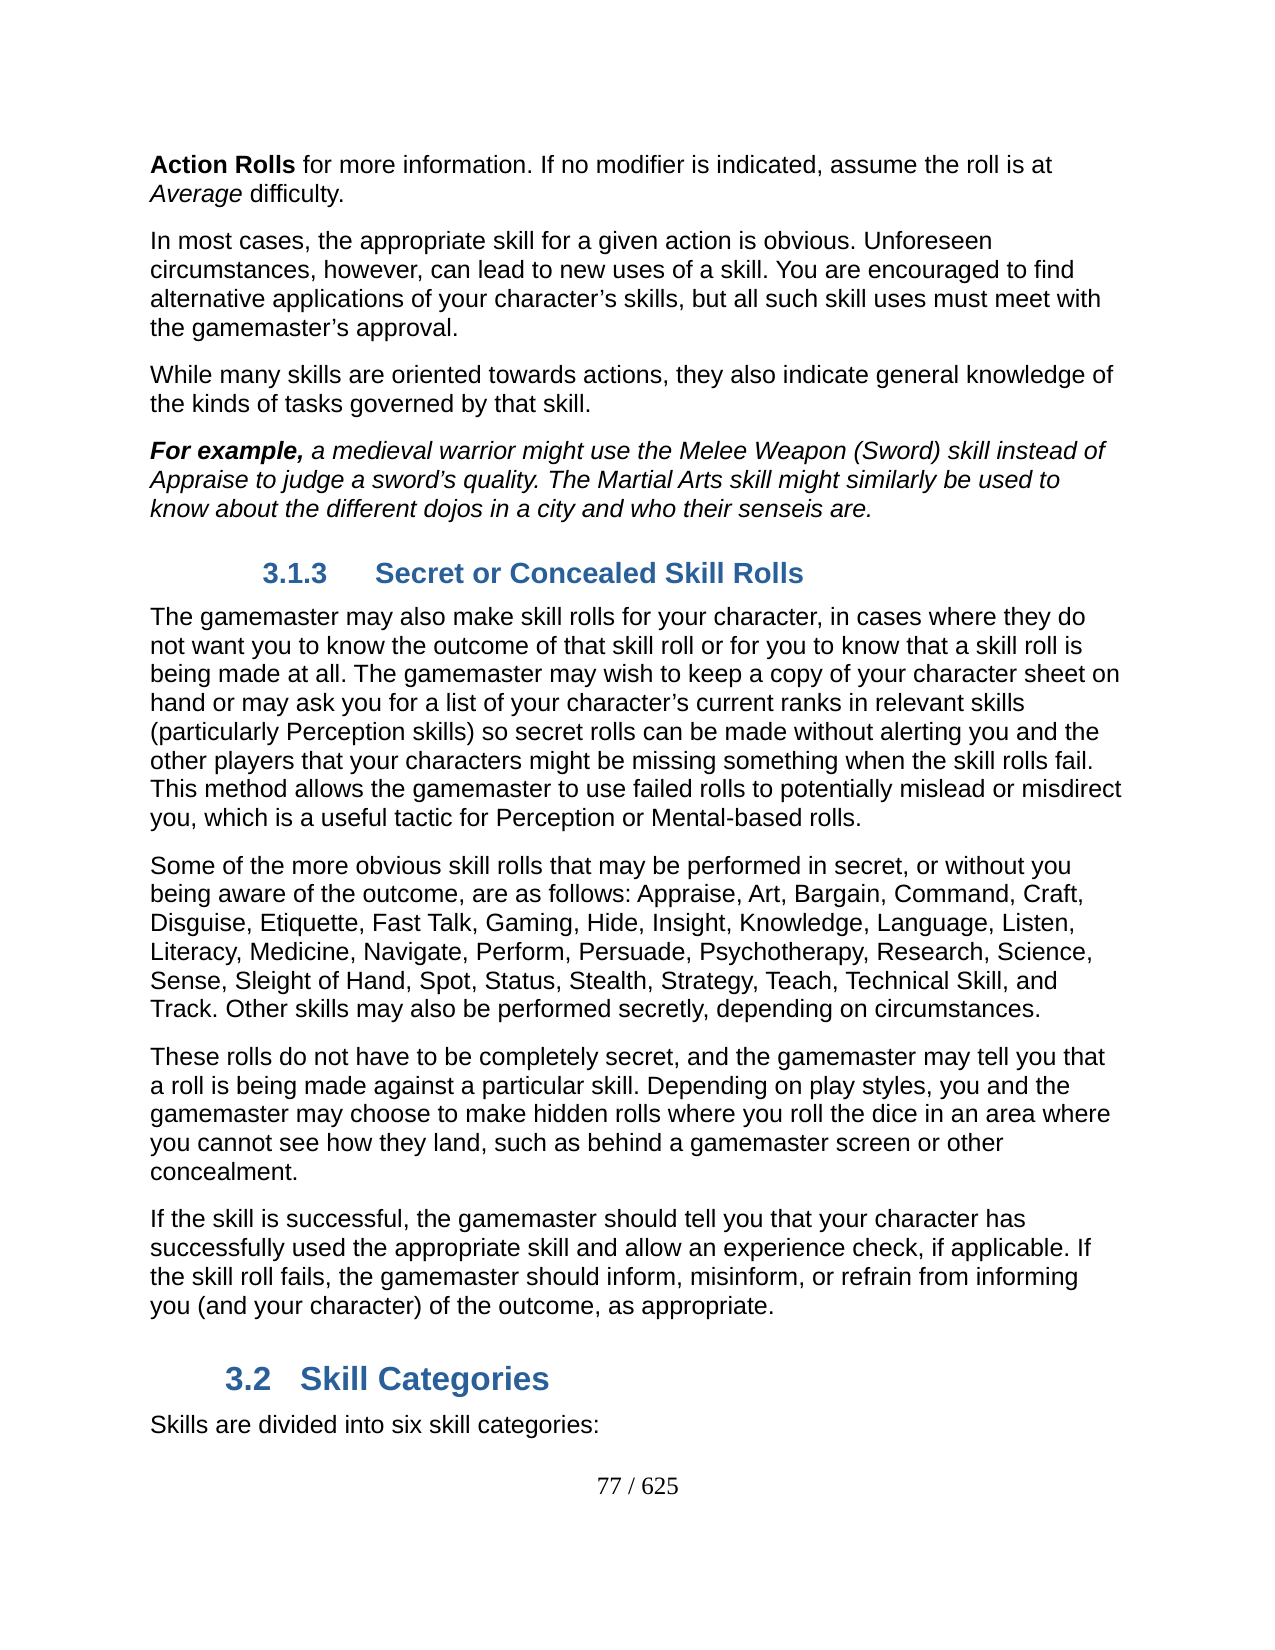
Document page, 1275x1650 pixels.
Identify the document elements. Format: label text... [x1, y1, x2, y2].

text Action Rolls for more information. If no modifier is indicated, assume the roll is at Average difficulty. [150, 150, 1125, 207]
subtitle Secret or Concealed Skill Rolls [262, 556, 1125, 589]
text While many skills are oriented towards actions, they also indicate general knowledge of the kinds of tasks governed by that skill. [150, 360, 1125, 417]
text In most cases, the appropriate skill for a given action is obvious. Unforeseen circumstances, however, can lead to new uses of a skill. You are encouraged to find alternative applications of your character’s skills, but all such skill uses must meet with the gamemaster’s approval. [150, 226, 1125, 341]
text Some of the more obvious skill rolls that may be performed in secret, or without you being aware of the outcome, are as follows: Appraise, Art, Bargain, Command, Craft, Disguise, Etiquette, Fast Talk, Gaming, Hide, Insight, Knowledge, Language, Listen, Literacy, Medicine, Navigate, Perform, Persuade, Psychotherapy, Research, Science, Sense, Sleight of Hand, Spot, Status, Stealth, Strategy, Teach, Technical Skill, and Track. Other skills may also be performed secretly, depending on circumstances. [150, 851, 1125, 1023]
subtitle Skill Categories [225, 1359, 1125, 1397]
text The gamemaster may also make skill rolls for your character, in cases where they do not want you to know the outcome of that skill roll or for you to know that a skill roll is being made at all. The gamemaster may wish to keep a copy of your character sheet on hand or may ask you for a list of your character’s current ranks in relevant skills (particularly Perception skills) so secret rolls can be made without alerting you and the other players that your characters might be missing something when the skill rolls fail. This method allows the gamemaster to use failed rolls to potentially mislead or misdirect you, which is a useful tactic for Perception or Mental-based rolls. [150, 602, 1125, 832]
text If the skill is successful, the gamemaster should tell you that your character has successfully used the appropriate skill and allow an experience check, if applicable. If the skill roll fails, the gamemaster should inform, misinform, or refrain from informing you (and your character) of the outcome, as appropriate. [150, 1204, 1125, 1319]
text These rolls do not have to be completely secret, and the gamemaster may tell you that a roll is being made against a particular skill. Depending on play styles, you and the gamemaster may choose to make hidden rolls where you roll the dice in an area where you cannot see how they land, such as behind a gamemaster screen or other concealment. [150, 1042, 1125, 1186]
text Skills are divided into six skill categories: [150, 1410, 1125, 1439]
text For example, a medieval warrior might use the Melee Weapon (Sword) skill instead of Appraise to judge a sword’s quality. The Martial Arts skill might similarly be used to know about the different dojos in a city and who their senseis are. [150, 436, 1125, 522]
